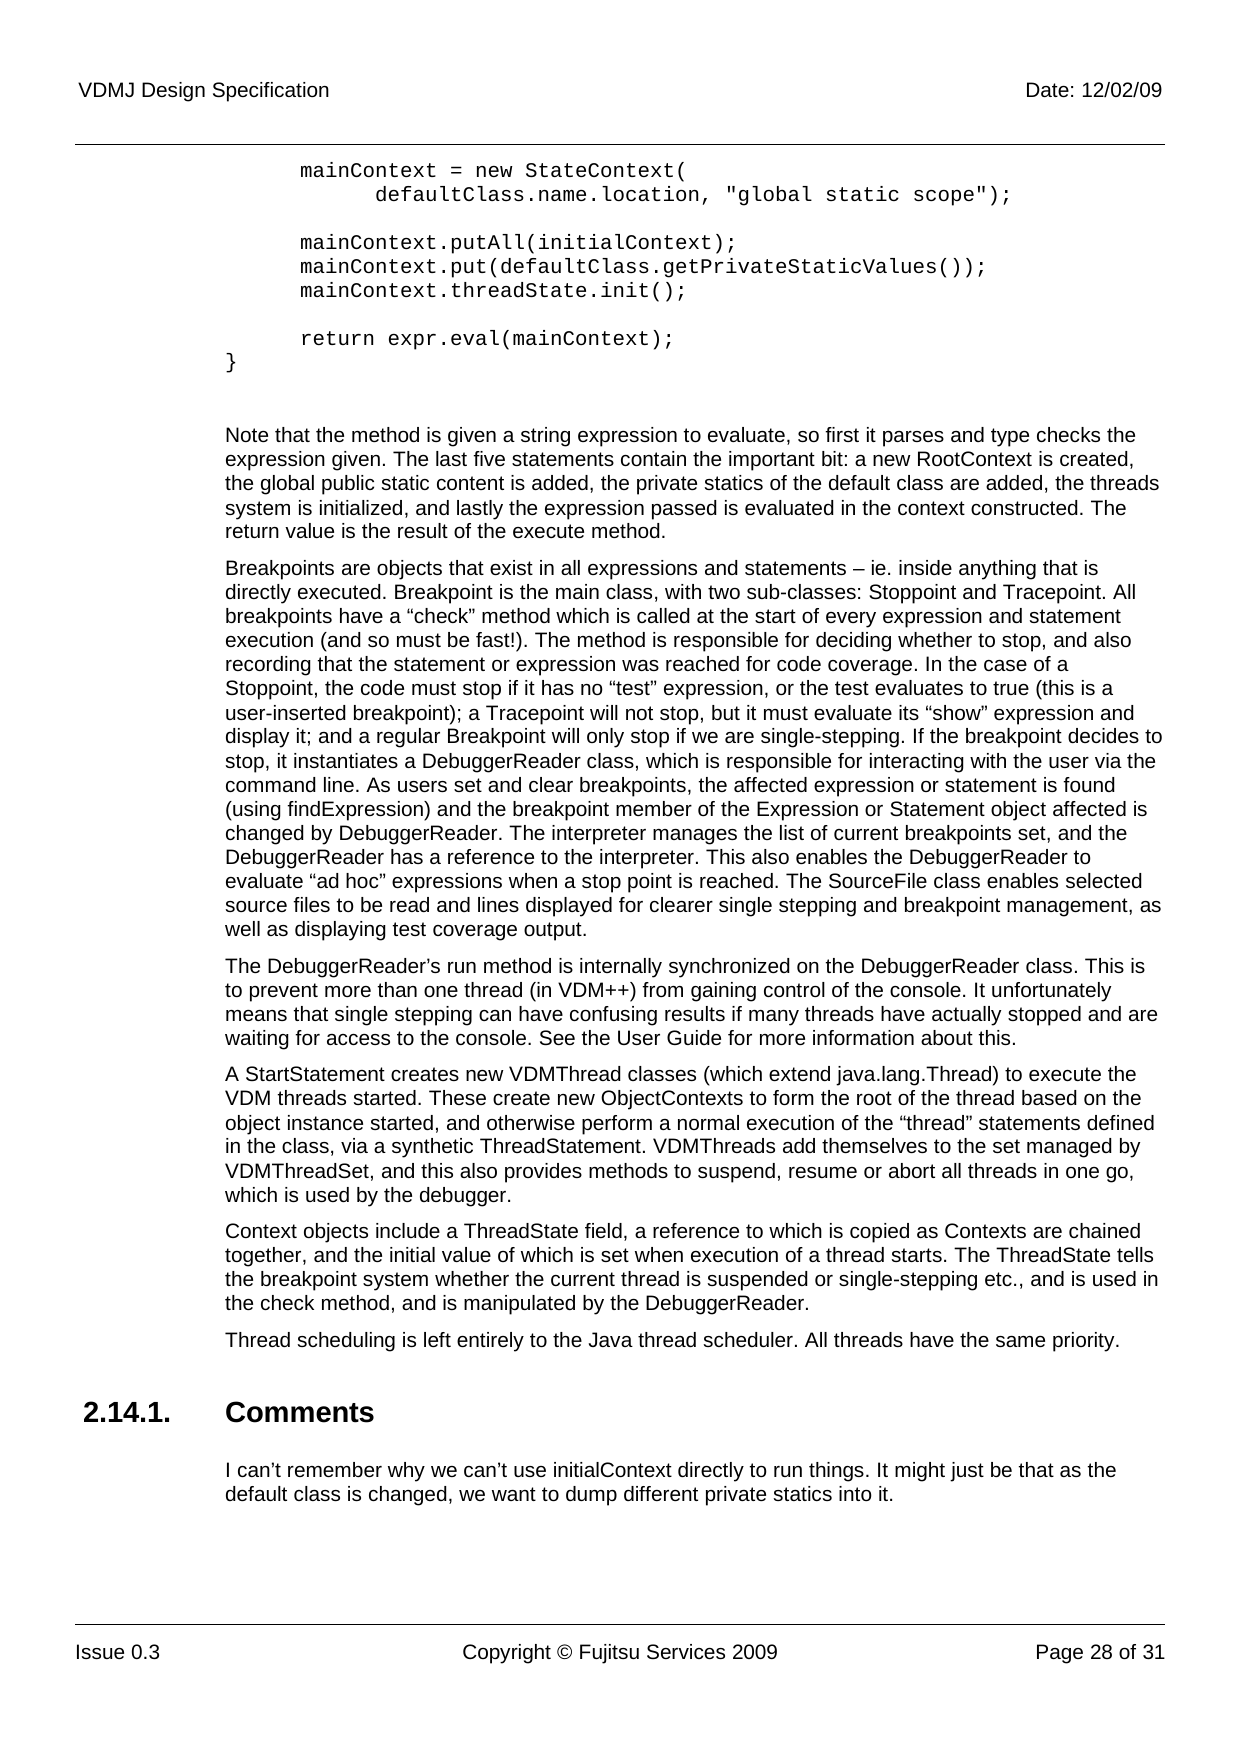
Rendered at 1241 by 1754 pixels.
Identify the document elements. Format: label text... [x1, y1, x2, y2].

text return expr.eval(mainContext); [225, 327, 1165, 351]
text defaultClass.name.location, "global static scope"); [225, 184, 1165, 208]
text Note that the method is given a string expression to evaluate, so first it parses and type checks the expression given. The last five statements contain the important bit: a new RootContext is created, the global public static content is added, the private statics of the default class are added, the threads system is initialized, and lastly the expression passed is evaluated in the context constructed. The return value is the result of the execute method. [225, 423, 1165, 543]
subtitle Comments [75, 1394, 1165, 1428]
text mainContext.put(defaultClass.getPrivateStaticValues()); [225, 256, 1165, 279]
text mainContext = new StateContext( [225, 160, 1165, 184]
text Thread scheduling is left entirely to the Java thread scheduler. All threads have the same priority. [225, 1328, 1165, 1352]
text Breakpoints are objects that exist in all expressions and statements – ie. inside anything that is directly executed. Breakpoint is the main class, with two sub-classes: Stoppoint and Tracepoint. All breakpoints have a “check” method which is called at the start of every expression and statement execution (and so must be fast!). The method is responsible for deciding whether to stop, and also recording that the statement or expression was reached for code coverage. In the case of a Stoppoint, the code must stop if it has no “test” expression, or the test evaluates to true (this is a user-inserted breakpoint); a Tracepoint will not stop, but it must evaluate its “show” expression and display it; and a regular Breakpoint will only stop if we are single-stepping. If the breakpoint decides to stop, it instantiates a DebuggerReader class, which is responsible for interacting with the user via the command line. As users set and clear breakpoints, the affected expression or statement is found (using findExpression) and the breakpoint member of the Expression or Statement object affected is changed by DebuggerReader. The interpreter manages the list of current breakpoints set, and the DebuggerReader has a reference to the interpreter. This also enables the DebuggerReader to evaluate “ad hoc” expressions when a stop point is reached. The SourceFile class enables selected source files to be read and lines displayed for clearer single stepping and breakpoint management, as well as displaying test coverage output. [225, 556, 1165, 941]
text mainContext.putAll(initialContext); [225, 232, 1165, 256]
text The DebuggerReader’s run method is internally synchronized on the DebuggerReader class. This is to prevent more than one thread (in VDM++) from gaining control of the console. It unfortunately means that single stepping can have confusing results if many threads have actually stopped and are waiting for access to the console. See the User Guide for more information about this. [225, 953, 1165, 1050]
text Context objects include a ThreadState field, a reference to which is copied as Contexts are chained together, and the initial value of which is set when execution of a thread starts. The ThreadState tells the breakpoint system whether the current thread is suspended or single-stepping etc., and is used in the check method, and is manipulated by the DebuggerReader. [225, 1219, 1165, 1315]
text } [225, 351, 1165, 375]
text A StartStatement creates new VDMThread classes (which extend java.lang.Thread) to execute the VDM threads started. These create new ObjectContexts to form the root of the thread based on the object instance started, and otherwise perform a normal execution of the “thread” statements defined in the class, via a synthetic ThreadStatement. VDMThreads add themselves to the set managed by VDMThreadSet, and this also provides methods to suspend, resume or abort all threads in one go, which is used by the debugger. [225, 1062, 1165, 1207]
text mainContext.threadState.init(); [225, 279, 1165, 303]
text I can’t remember why we can’t use initialContext directly to run things. It might just be that as the default class is changed, we want to dump different private statics into it. [225, 1458, 1165, 1506]
